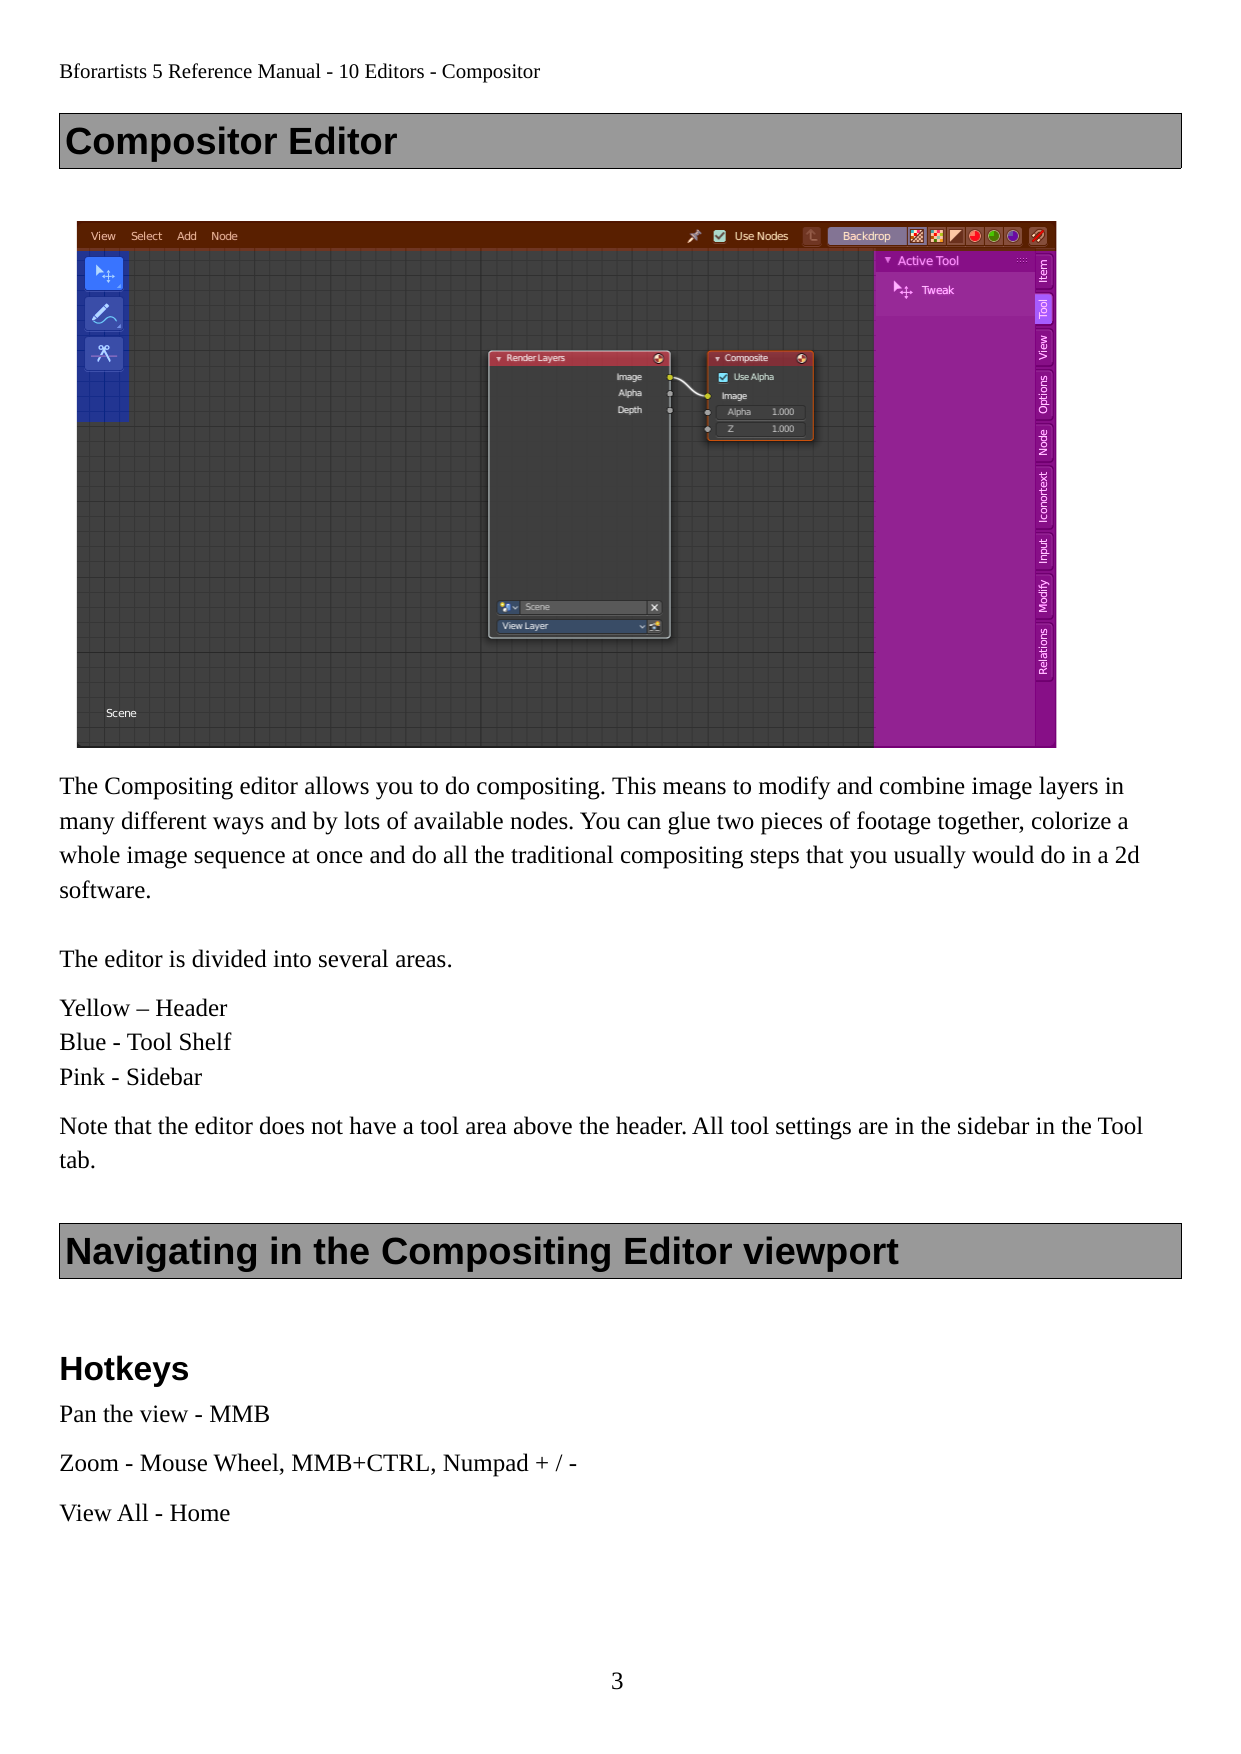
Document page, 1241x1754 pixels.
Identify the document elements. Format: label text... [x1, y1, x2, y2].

text Note that the editor does not have a tool area above the header. All tool settings are in the sidebar in the Tool tab. [59, 1111, 1181, 1174]
table_header Compositor Editor [60, 114, 1181, 168]
text View All - Home [59, 1498, 1181, 1526]
subtitle Hotkeys [59, 1348, 1181, 1387]
text Zoom - Mouse Wheel, MMB+CTRL, Numpad + / - [59, 1448, 1181, 1477]
picture [76, 221, 1057, 748]
text Pan the view - MMB [59, 1399, 1181, 1428]
text Yellow – Header Blue - Tool Shelf Pink - Sidebar [59, 993, 1181, 1091]
table_header Navigating in the Compositing Editor viewport [60, 1224, 1181, 1278]
text The Compositing editor allows you to do compositing. This means to modify and combine image layers in many different ways and by lots of available nodes. You can glue two pieces of footage together, colorize a whole image sequence at once and do all the traditional compositing steps that you usually would do in a 2d software. The editor is divided into several areas. [59, 202, 1181, 972]
